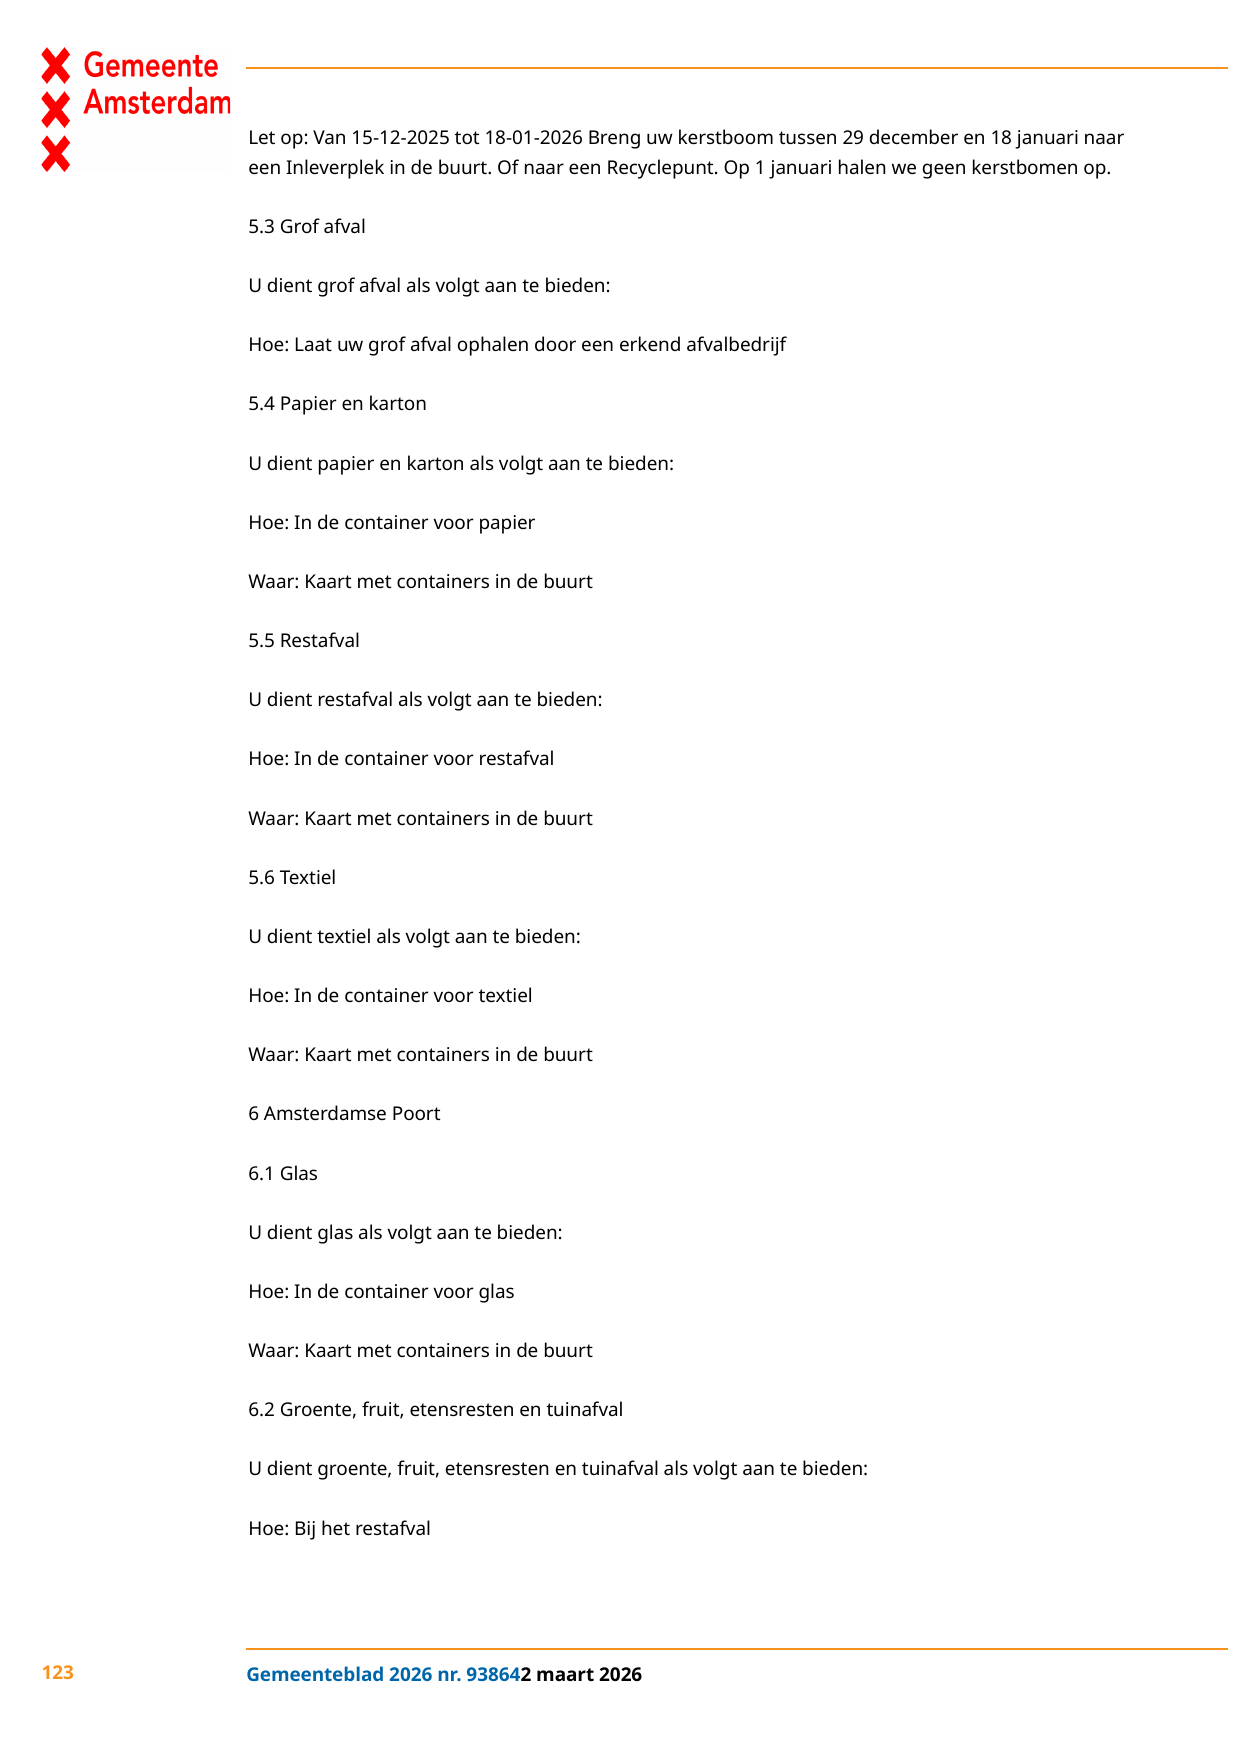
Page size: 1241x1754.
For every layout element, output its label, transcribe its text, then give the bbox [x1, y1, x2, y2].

text 5.6 Textiel [248, 864, 1152, 890]
text Hoe: In de container voor textiel [248, 982, 1152, 1008]
text 5.3 Grof afval [248, 213, 1152, 239]
text U dient restafval als volgt aan te bieden: [248, 686, 1152, 712]
text Hoe: In de container voor glas [248, 1278, 1152, 1304]
text 6.1 Glas [248, 1160, 1152, 1186]
text 6.2 Groente, fruit, etensresten en tuinafval [248, 1396, 1152, 1422]
text Hoe: In de container voor restafval [248, 746, 1152, 771]
text 6 Amsterdamse Poort [248, 1101, 1152, 1126]
text Hoe: Bij het restafval [248, 1515, 1152, 1541]
text Hoe: In de container voor papier [248, 509, 1152, 535]
text U dient grof afval als volgt aan te bieden: [248, 272, 1152, 298]
text Waar: Kaart met containers in de buurt [248, 805, 1152, 831]
text 5.4 Papier en karton [248, 391, 1152, 416]
text Let op: Van 15-12-2025 tot 18-01-2026 Breng uw kerstboom tussen 29 december en 18 januari naar een Inleverplek in de buurt. Of naar een Recyclepunt. Op 1 januari halen we geen kerstbomen op. [248, 124, 1152, 180]
text Waar: Kaart met containers in de buurt [248, 1337, 1152, 1363]
picture [41, 47, 231, 172]
text U dient textiel als volgt aan te bieden: [248, 923, 1152, 949]
text U dient glas als volgt aan te bieden: [248, 1219, 1152, 1245]
text U dient papier en karton als volgt aan te bieden: [248, 450, 1152, 476]
text Waar: Kaart met containers in de buurt [248, 568, 1152, 594]
text Waar: Kaart met containers in de buurt [248, 1041, 1152, 1067]
text U dient groente, fruit, etensresten en tuinafval als volgt aan te bieden: [248, 1456, 1152, 1481]
text Hoe: Laat uw grof afval ophalen door een erkend afvalbedrijf [248, 331, 1152, 357]
text 5.5 Restafval [248, 627, 1152, 653]
